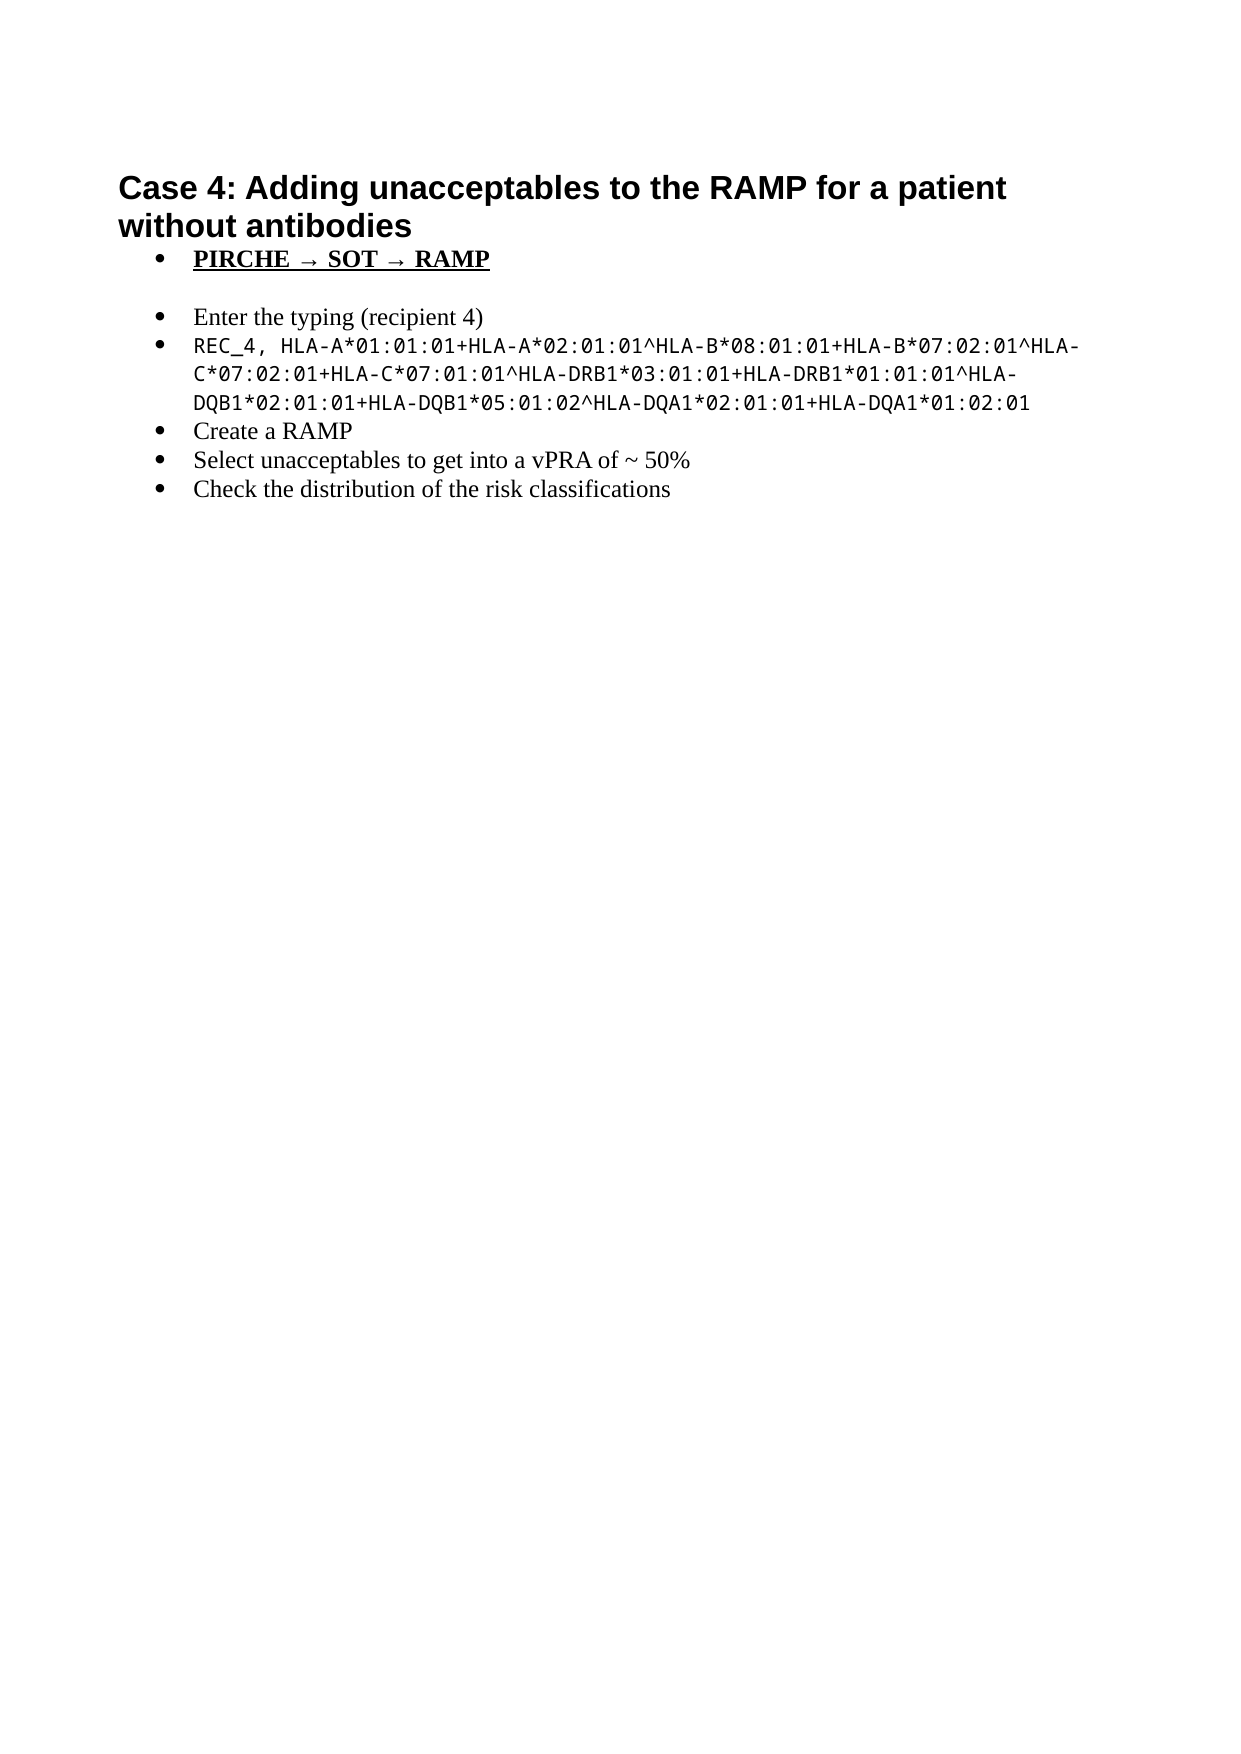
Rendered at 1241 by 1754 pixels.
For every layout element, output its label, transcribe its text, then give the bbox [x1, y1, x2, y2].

subtitle Case 4: Adding unacceptables to the RAMP for a patient without antibodies [118, 168, 1122, 244]
list Check the distribution of the risk classifications [156, 474, 1122, 502]
list Enter the typing (recipient 4) [156, 302, 1122, 331]
list Select unacceptables to get into a vPRA of ~ 50% [156, 445, 1122, 474]
list PIRCHE → SOT → RAMP [156, 244, 1122, 273]
list Create a RAMP [156, 416, 1122, 445]
list REC_4, HLA-A*01:01:01+HLA-A*02:01:01^HLA-B*08:01:01+HLA-B*07:02:01^HLA-C*07:02:01+HLA-C*07:01:01^HLA-DRB1*03:01:01+HLA-DRB1*01:01:01^HLA-DQB1*02:01:01+HLA-DQB1*05:01:02^HLA-DQA1*02:01:01+HLA-DQA1*01:02:01 [156, 331, 1122, 416]
